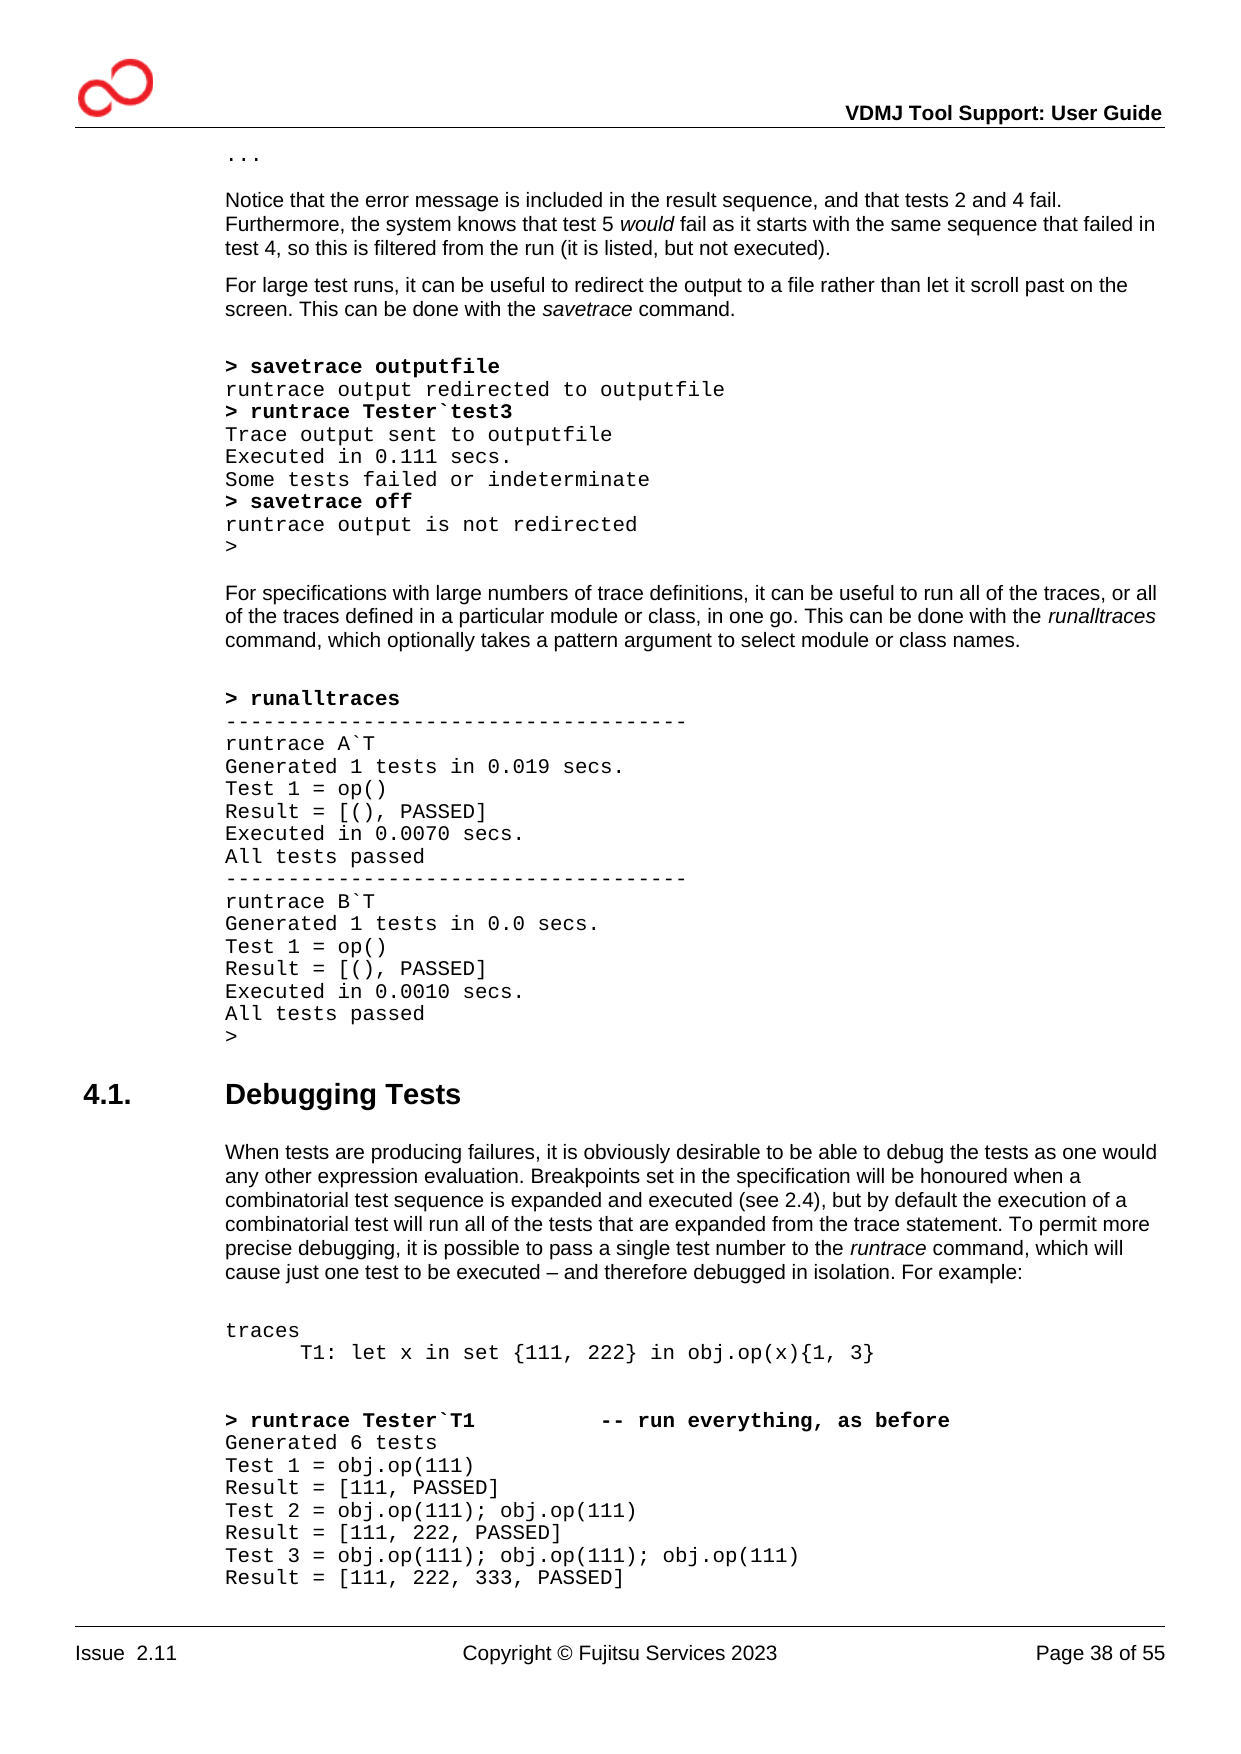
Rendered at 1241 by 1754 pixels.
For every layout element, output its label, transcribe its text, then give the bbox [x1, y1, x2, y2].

text > runtrace Tester`T1 -- run everything, as before [225, 1409, 1165, 1432]
subtitle Debugging Tests [75, 1078, 1165, 1110]
text Notice that the error message is included in the result sequence, and that tests 2 and 4 fail. Furthermore, the system knows that test 5 would fail as it starts with the same sequence that failed in test 4, so this is filtered from the run (it is listed, but not executed). [225, 188, 1165, 260]
text runtrace output redirected to outputfile [225, 378, 1165, 401]
text Some tests failed or indeterminate [225, 468, 1165, 491]
text All tests passed [225, 845, 1165, 868]
text For large test runs, it can be useful to redirect the output to a file rather than let it scroll past on the screen. This can be done with the savetrace command. [225, 273, 1165, 321]
text runtrace output is not redirected [225, 513, 1165, 536]
text Trace output sent to outputfile [225, 423, 1165, 446]
text When tests are producing failures, it is obviously desirable to be able to debug the tests as one would any other expression evaluation. Breakpoints set in the specification will be honoured when a combinatorial test sequence is expanded and executed (see 2.4), but by default the execution of a combinatorial test will run all of the tests that are expanded from the trace statement. To permit more precise debugging, it is possible to pass a single test number to the runtrace command, which will cause just one test to be executed – and therefore debugged in isolation. For example: [225, 1140, 1165, 1284]
text Test 1 = obj.op(111) [225, 1454, 1165, 1477]
picture [78, 52, 153, 127]
text T1: let x in set {111, 222} in obj.op(x){1, 3} [225, 1342, 1165, 1364]
text Result = [111, 222, 333, PASSED] [225, 1567, 1165, 1589]
text Test 2 = obj.op(111); obj.op(111) [225, 1499, 1165, 1522]
text For specifications with large numbers of trace definitions, it can be useful to run all of the traces, or all of the traces defined in a particular module or class, in one go. This can be done with the runalltraces command, which optionally takes a pattern argument to select module or class names. [225, 581, 1165, 653]
text Result = [(), PASSED] [225, 800, 1165, 823]
text ... [225, 143, 1165, 166]
text ------------------------------------- [225, 710, 1165, 733]
text traces [225, 1319, 1165, 1342]
text Test 1 = op() [225, 778, 1165, 800]
text Executed in 0.0010 secs. [225, 980, 1165, 1003]
text runtrace B`T [225, 890, 1165, 913]
text > [225, 536, 1165, 558]
text Executed in 0.0070 secs. [225, 823, 1165, 845]
text > savetrace outputfile [225, 356, 1165, 378]
text Generated 6 tests [225, 1432, 1165, 1454]
text Generated 1 tests in 0.0 secs. [225, 913, 1165, 935]
text All tests passed [225, 1003, 1165, 1025]
text ------------------------------------- [225, 868, 1165, 890]
text Executed in 0.111 secs. [225, 446, 1165, 468]
text Generated 1 tests in 0.019 secs. [225, 755, 1165, 778]
text > runtrace Tester`test3 [225, 401, 1165, 423]
text Result = [111, 222, PASSED] [225, 1522, 1165, 1544]
text Result = [111, PASSED] [225, 1477, 1165, 1499]
text > savetrace off [225, 491, 1165, 513]
text runtrace A`T [225, 733, 1165, 755]
text Test 1 = op() [225, 935, 1165, 958]
text > [225, 1025, 1165, 1048]
text Result = [(), PASSED] [225, 958, 1165, 980]
text > runalltraces [225, 688, 1165, 710]
text Test 3 = obj.op(111); obj.op(111); obj.op(111) [225, 1544, 1165, 1567]
